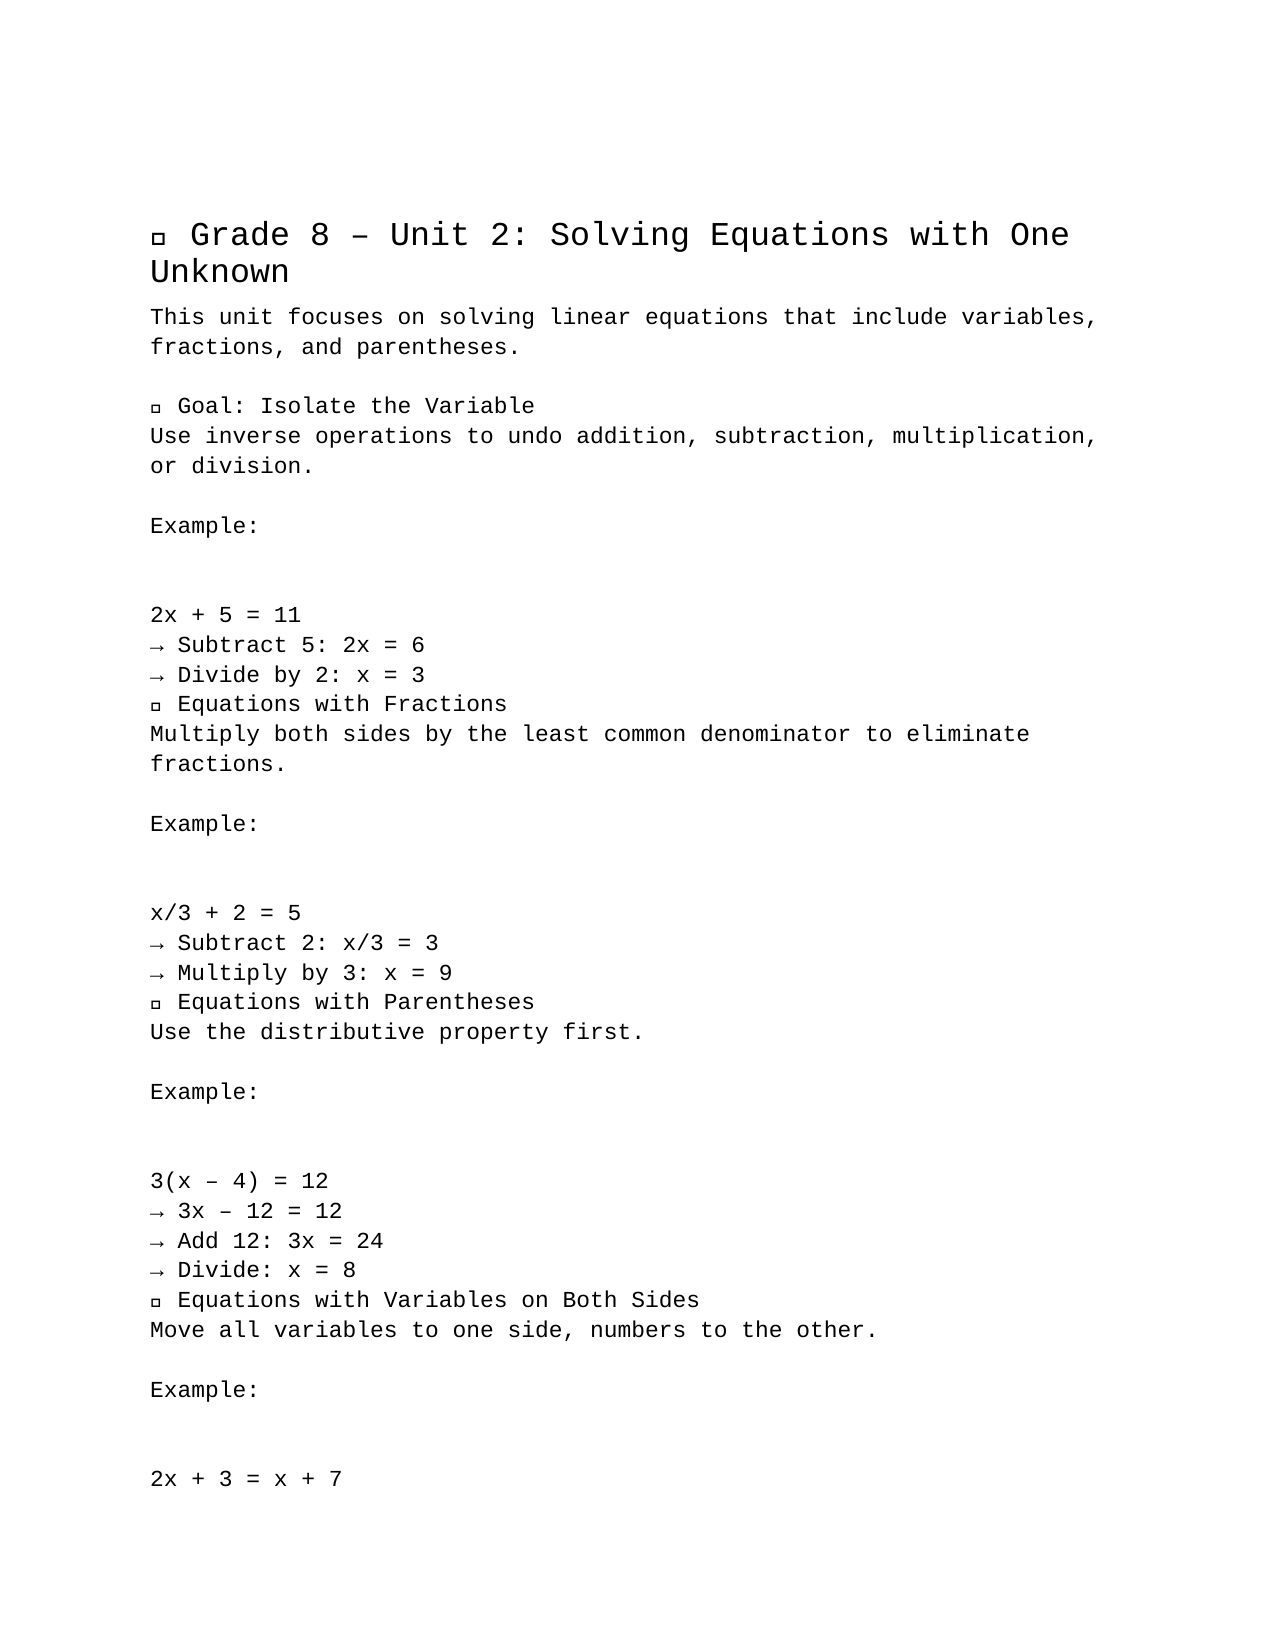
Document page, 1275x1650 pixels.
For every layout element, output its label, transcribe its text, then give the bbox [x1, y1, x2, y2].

text This unit focuses on solving linear equations that include variables, fractions, and parentheses. [150, 305, 1125, 361]
text 🧮 Equations with Fractions [150, 693, 1125, 719]
text x/3 + 2 = 5 [150, 901, 1125, 927]
text Example: [150, 1080, 1125, 1106]
text Example: [150, 514, 1125, 540]
text 2x + 5 = 11 [150, 603, 1125, 629]
text 🔄 Equations with Variables on Both Sides [150, 1288, 1125, 1314]
text Example: [150, 1378, 1125, 1404]
text Example: [150, 812, 1125, 838]
text Move all variables to one side, numbers to the other. [150, 1318, 1125, 1344]
text 📐 Equations with Parentheses [150, 991, 1125, 1017]
text → Divide by 2: x = 3 [150, 663, 1125, 689]
text → Add 12: 3x = 24 [150, 1229, 1125, 1255]
text Use inverse operations to undo addition, subtraction, multiplication, or division. [150, 424, 1125, 480]
text → Divide: x = 8 [150, 1259, 1125, 1285]
text → 3x – 12 = 12 [150, 1199, 1125, 1225]
text Use the distributive property first. [150, 1020, 1125, 1046]
text 3(x – 4) = 12 [150, 1169, 1125, 1195]
text → Subtract 2: x/3 = 3 [150, 931, 1125, 957]
text Multiply both sides by the least common denominator to eliminate fractions. [150, 722, 1125, 778]
text → Subtract 5: 2x = 6 [150, 633, 1125, 659]
text → Multiply by 3: x = 9 [150, 961, 1125, 987]
subtitle 🧩 Grade 8 – Unit 2: Solving Equations with One Unknown [150, 217, 1125, 293]
text 🔁 Goal: Isolate the Variable [150, 395, 1125, 421]
text 2x + 3 = x + 7 [150, 1467, 1125, 1493]
